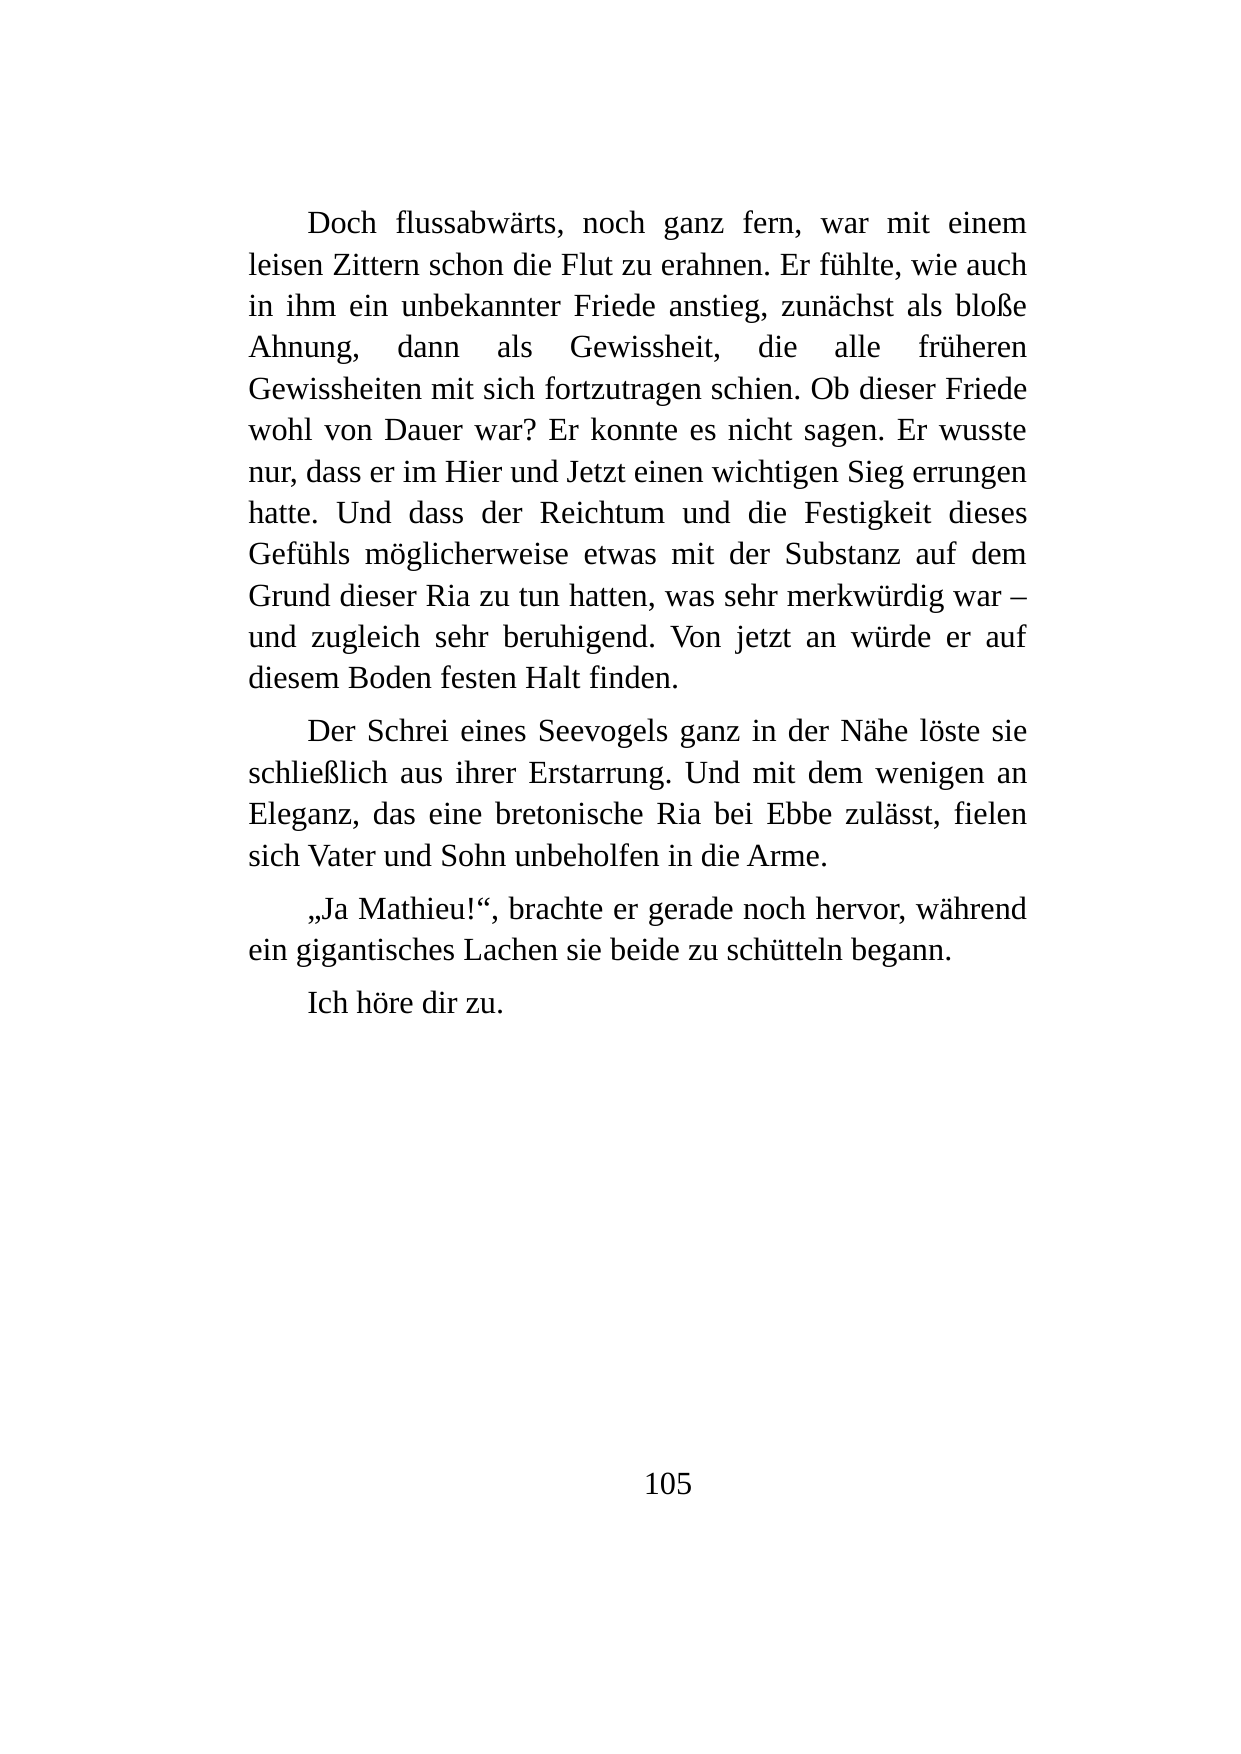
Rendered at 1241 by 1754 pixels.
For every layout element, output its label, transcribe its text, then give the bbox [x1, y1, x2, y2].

text „Ja Mathieu!“, brachte er gerade noch hervor, während ein gigantisches Lachen sie beide zu schütteln begann. [248, 886, 1028, 969]
text Der Schrei eines Seevogels ganz in der Nähe löste sie schließlich aus ihrer Erstarrung. Und mit dem wenigen an Eleganz, das eine bretonische Ria bei Ebbe zulässt, fielen sich Vater und Sohn unbeholfen in die Arme. [248, 709, 1028, 874]
text Ich höre dir zu. [248, 981, 1028, 1022]
text Doch flussabwärts, noch ganz fern, war mit einem leisen Zittern schon die Flut zu erahnen. Er fühlte, wie auch in ihm ein unbekannter Friede anstieg, zunächst als bloße Ahnung, dann als Gewissheit, die alle früheren Gewissheiten mit sich fortzutragen schien. Ob dieser Friede wohl von Dauer war? Er konnte es nicht sagen. Er wusste nur, dass er im Hier und Jetzt einen wichtigen Sieg errungen hatte. Und dass der Reichtum und die Festigkeit dieses Gefühls möglicherweise etwas mit der Substanz auf dem Grund dieser Ria zu tun hatten, was sehr merkwürdig war – und zugleich sehr beruhigend. Von jetzt an würde er auf diesem Boden festen Halt finden. [248, 201, 1028, 697]
